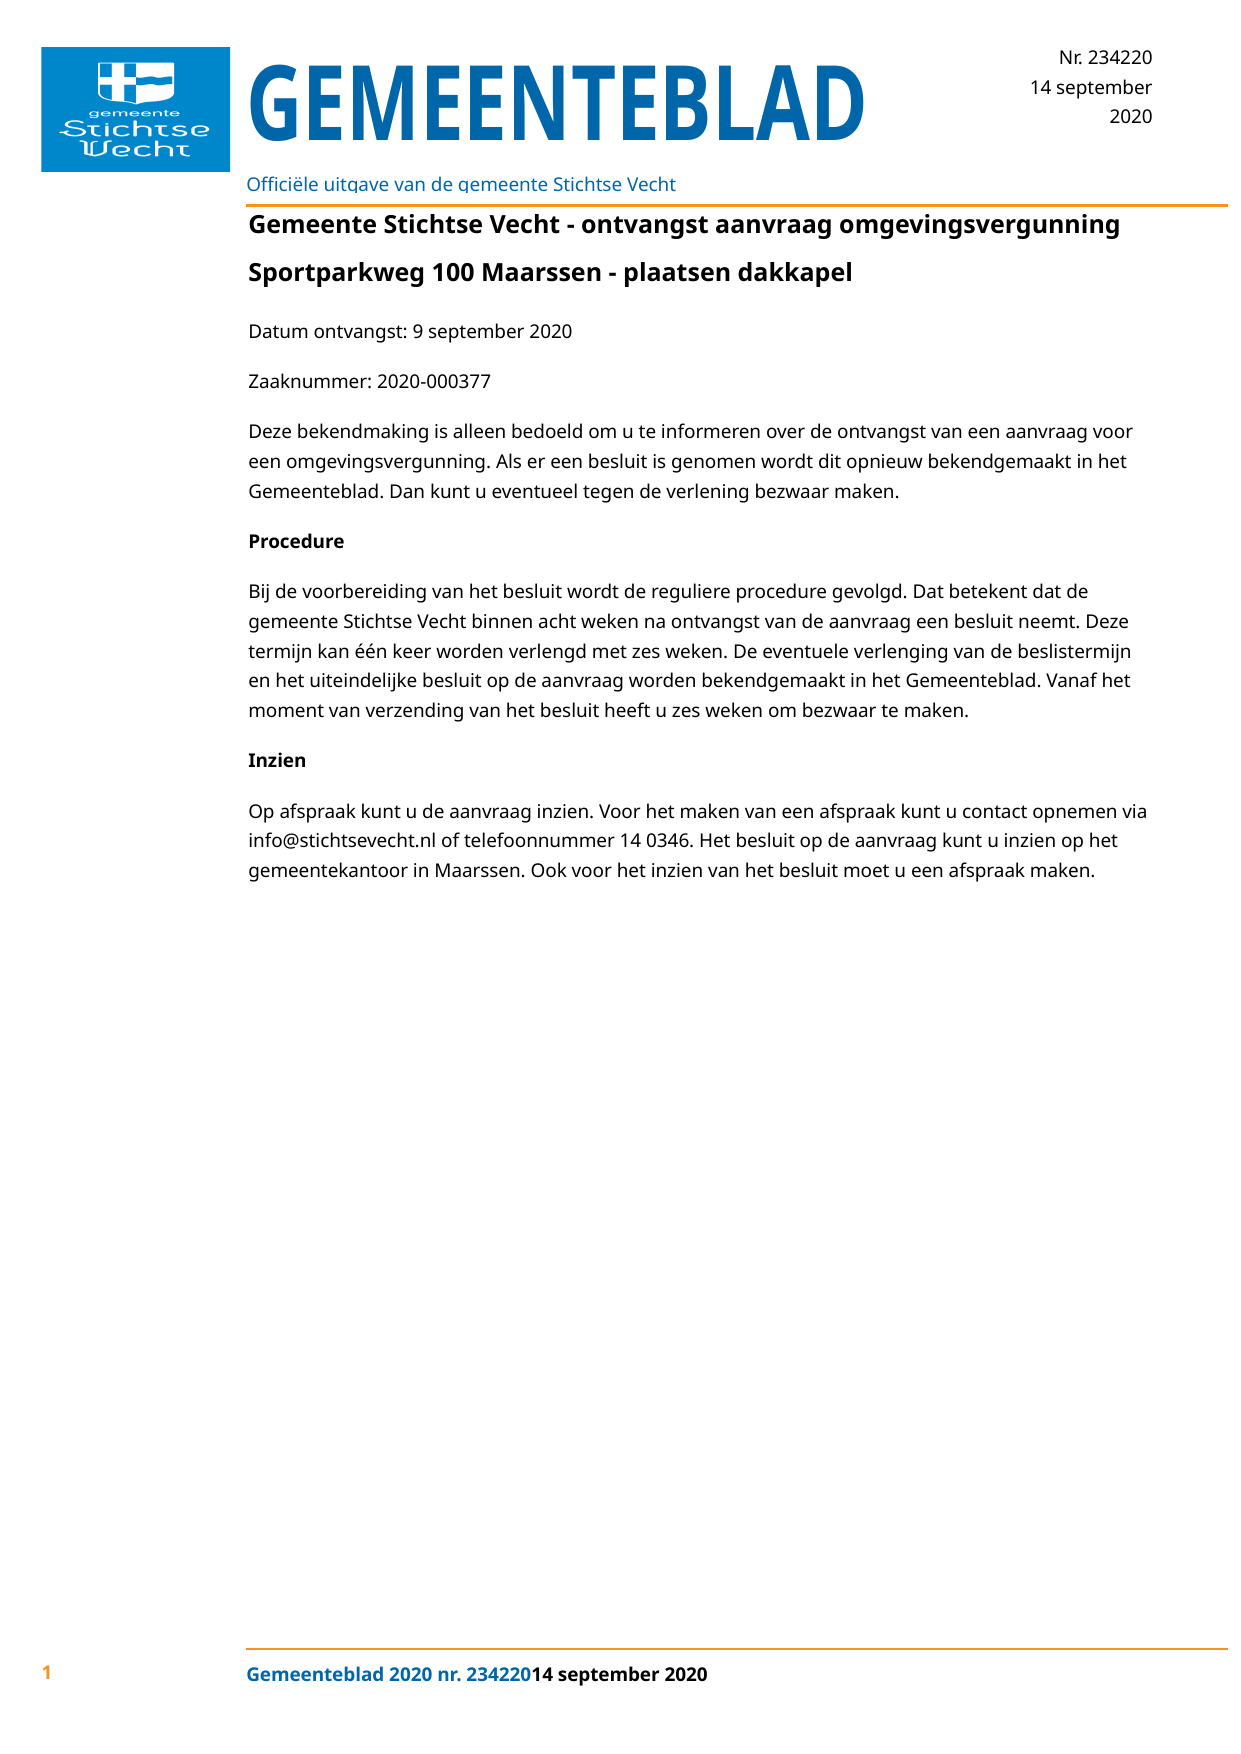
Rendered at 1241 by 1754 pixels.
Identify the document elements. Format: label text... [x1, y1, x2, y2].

text Deze bekendmaking is alleen bedoeld om u te informeren over de ontvangst van een aanvraag voor een omgevingsvergunning. Als er een besluit is genomen wordt dit opnieuw bekendgemaakt in het Gemeenteblad. Dan kunt u eventueel tegen de verlening bezwaar maken. [248, 419, 1152, 504]
text Gemeente Stichtse Vecht - ontvangst aanvraag omgevingsvergunning Sportparkweg 100 Maarssen - plaatsen dakkapel [248, 207, 1152, 288]
text Inzien [248, 747, 1152, 773]
text Datum ontvangst: 9 september 2020 [248, 318, 1152, 344]
text Procedure [248, 528, 1152, 554]
text Bij de voorbereiding van het besluit wordt de reguliere procedure gevolgd. Dat betekent dat de gemeente Stichtse Vecht binnen acht weken na ontvangst van de aanvraag een besluit neemt. Deze termijn kan één keer worden verlengd met zes weken. De eventuele verlenging van de beslistermijn en het uiteindelijke besluit op de aanvraag worden bekendgemaakt in het Gemeenteblad. Vanaf het moment van verzending van het besluit heeft u zes weken om bezwaar te maken. [248, 579, 1152, 723]
text Zaaknummer: 2020-000377 [248, 368, 1152, 394]
picture [99, 63, 135, 101]
picture [137, 63, 174, 103]
text Op afspraak kunt u de aanvraag inzien. Voor het maken van een afspraak kunt u contact opnemen via info@stichtsevecht.nl of telefoonnummer 14 0346. Het besluit op de aanvraag kunt u inzien op het gemeentekantoor in Maarssen. Ook voor het inzien van het besluit moet u een afspraak maken. [248, 798, 1152, 883]
